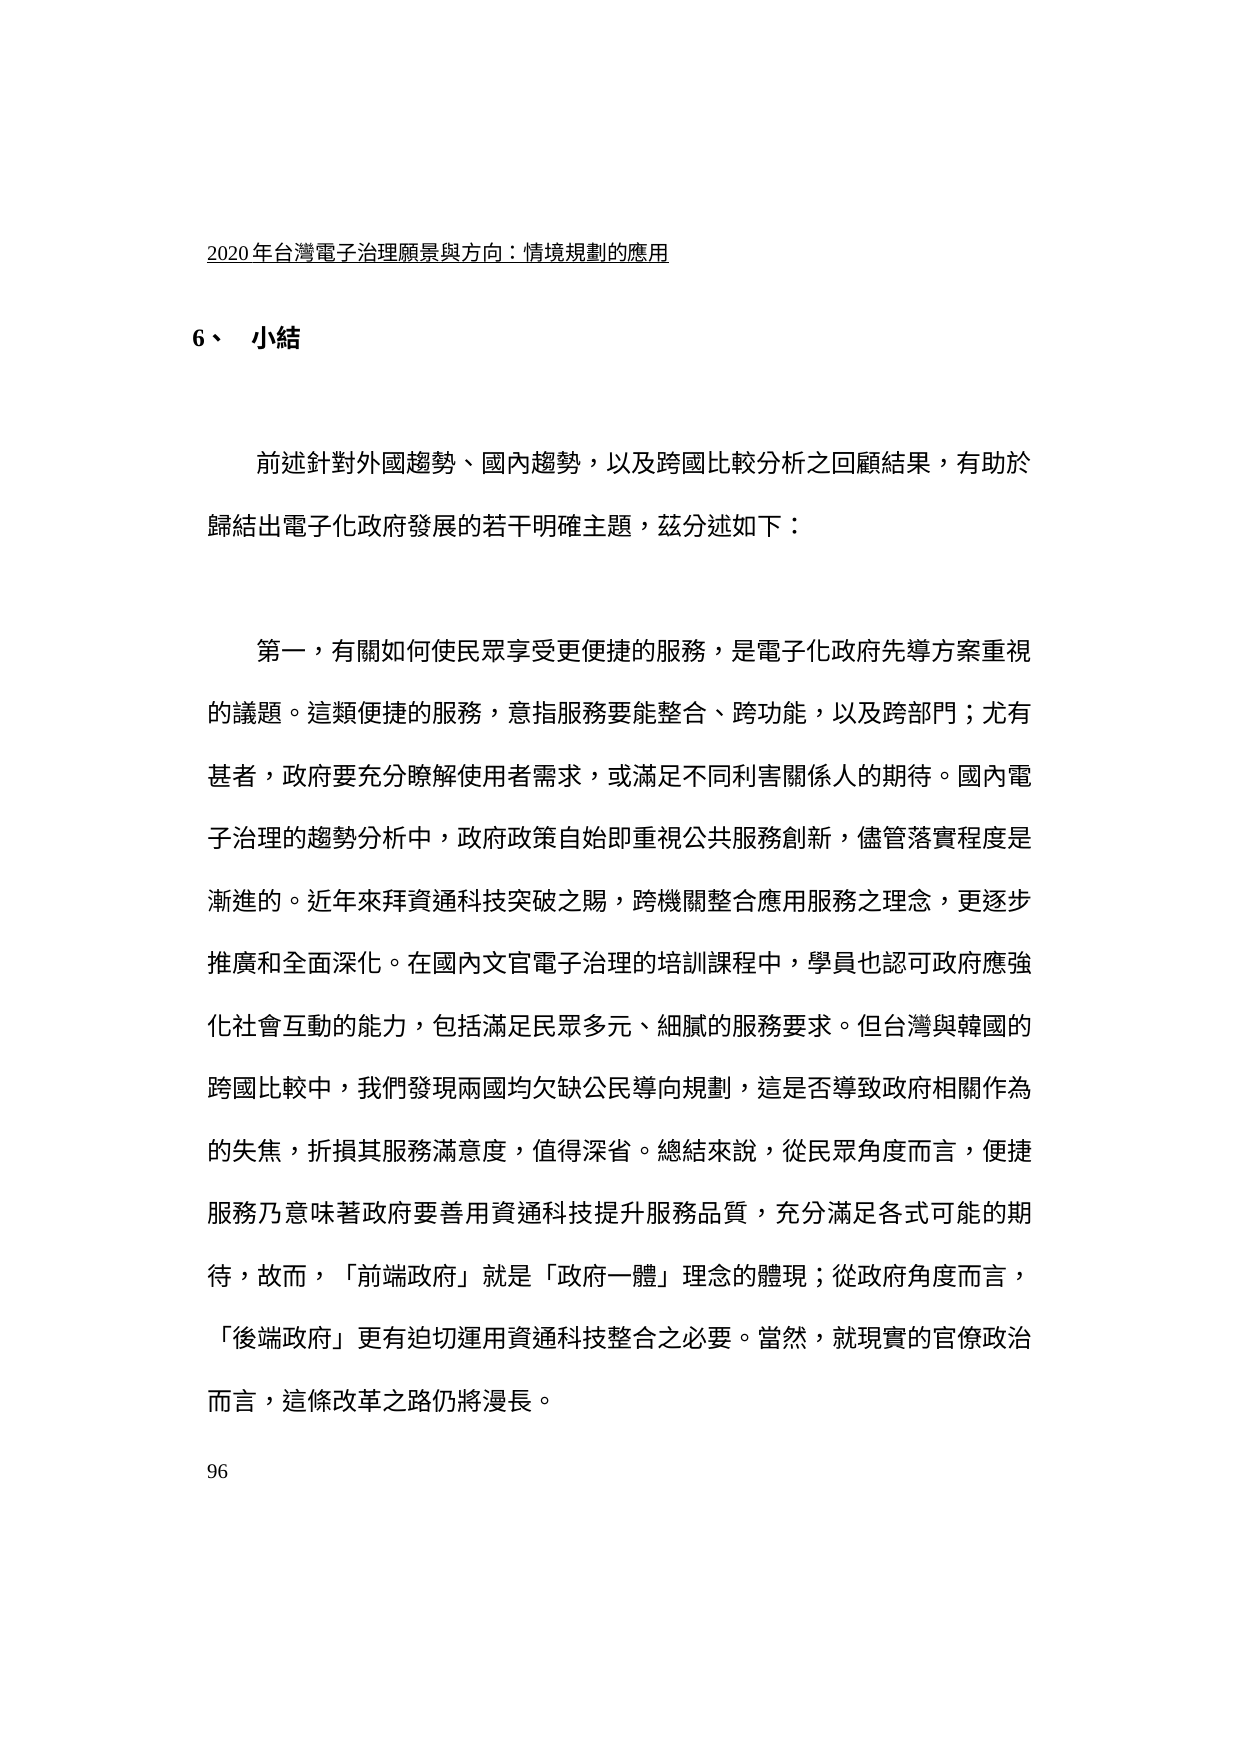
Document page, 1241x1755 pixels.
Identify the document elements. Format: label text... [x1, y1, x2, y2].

list 小結 [207, 295, 1033, 358]
text 第一，有關如何使民眾享受更便捷的服務，是電子化政府先導方案重視的議題。這類便捷的服務，意指服務要能整合、跨功能，以及跨部門；尤有甚者，政府要充分瞭解使用者需求，或滿足不同利害關係人的期待。國內電子治理的趨勢分析中，政府政策自始即重視公共服務創新，儘管落實程度是漸進的。近年來拜資通科技突破之賜，跨機關整合應用服務之理念，更逐步推廣和全面深化。在國內文官電子治理的培訓課程中，學員也認可政府應強化社會互動的能力，包括滿足民眾多元、細膩的服務要求。但台灣與韓國的跨國比較中，我們發現兩國均欠缺公民導向規劃，這是否導致政府相關作為的失焦，折損其服務滿意度，值得深省。總結來說，從民眾角度而言，便捷服務乃意味著政府要善用資通科技提升服務品質，充分滿足各式可能的期待，故而，「前端政府」就是「政府一體」理念的體現；從政府角度而言，「後端政府」更有迫切運用資通科技整合之必要。當然，就現實的官僚政治而言，這條改革之路仍將漫長。 [207, 608, 1033, 1420]
text 前述針對外國趨勢、國內趨勢，以及跨國比較分析之回顧結果，有助於歸結出電子化政府發展的若干明確主題，茲分述如下： [207, 420, 1033, 545]
